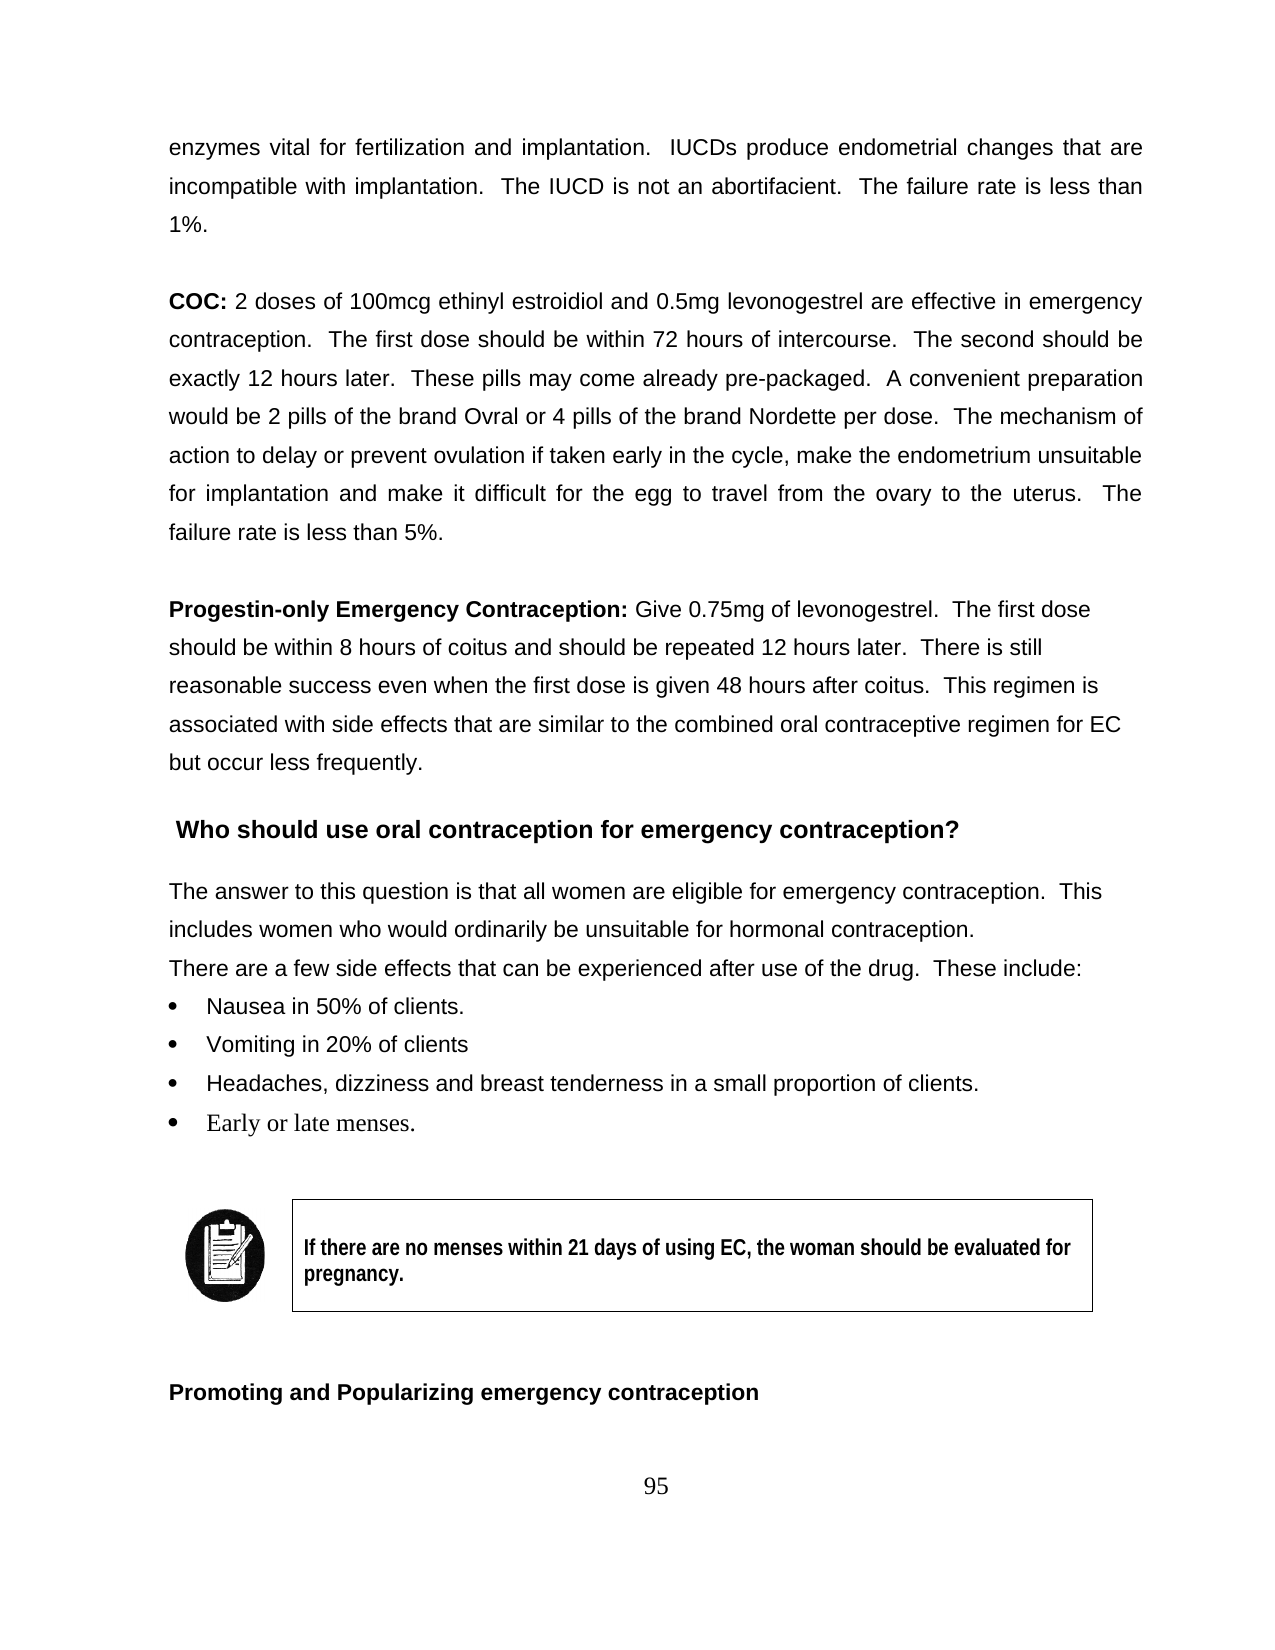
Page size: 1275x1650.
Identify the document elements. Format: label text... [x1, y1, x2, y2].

text COC: 2 doses of 100mcg ethinyl estroidiol and 0.5mg levonogestrel are effective in emergency contraception. The first dose should be within 72 hours of intercourse. The second should be exactly 12 hours later. These pills may come already pre-packaged. A convenient preparation would be 2 pills of the brand Ovral or 4 pills of the brand Nordette per dose. The mechanism of action to delay or prevent ovulation if taken early in the cycle, make the endometrium unsuitable for implantation and make it difficult for the egg to travel from the ovary to the uterus. The failure rate is less than 5%. [169, 289, 1144, 545]
table_header If there are no menses within 21 days of using EC, the woman should be evaluated for pregnancy. [293, 1200, 1092, 1311]
text The answer to this question is that all women are eligible for emergency contraception. This includes women who would ordinarily be unsuitable for hormonal contraception. [169, 878, 1144, 942]
list Vomiting in 20% of clients [169, 1032, 1144, 1058]
picture [185, 1208, 265, 1302]
list Early or late menses. [169, 1109, 1144, 1137]
text There are a few side effects that can be experienced after use of the drug. These include: [169, 955, 1144, 981]
list Headaches, dizziness and breast tenderness in a small proportion of clients. [169, 1071, 1144, 1096]
list Nausea in 50% of clients. [169, 994, 1144, 1019]
text Progestin-only Emergency Contraception: Give 0.75mg of levonogestrel. The first dose should be within 8 hours of coitus and should be repeated 12 hours later. There is still reasonable success even when the first dose is given 48 hours after coitus. This regimen is associated with side effects that are similar to the combined oral contraceptive regimen for EC but occur less frequently. [169, 596, 1144, 776]
text Who should use oral contraception for emergency contraception? [169, 816, 1144, 844]
text Promoting and Popularizing emergency contraception [169, 1380, 1144, 1406]
text enzymes vital for fertilization and implantation. IUCDs produce endometrial changes that are incompatible with implantation. The IUCD is not an abortifacient. The failure rate is less than 1%. [169, 135, 1144, 237]
table_header [158, 1199, 292, 1311]
